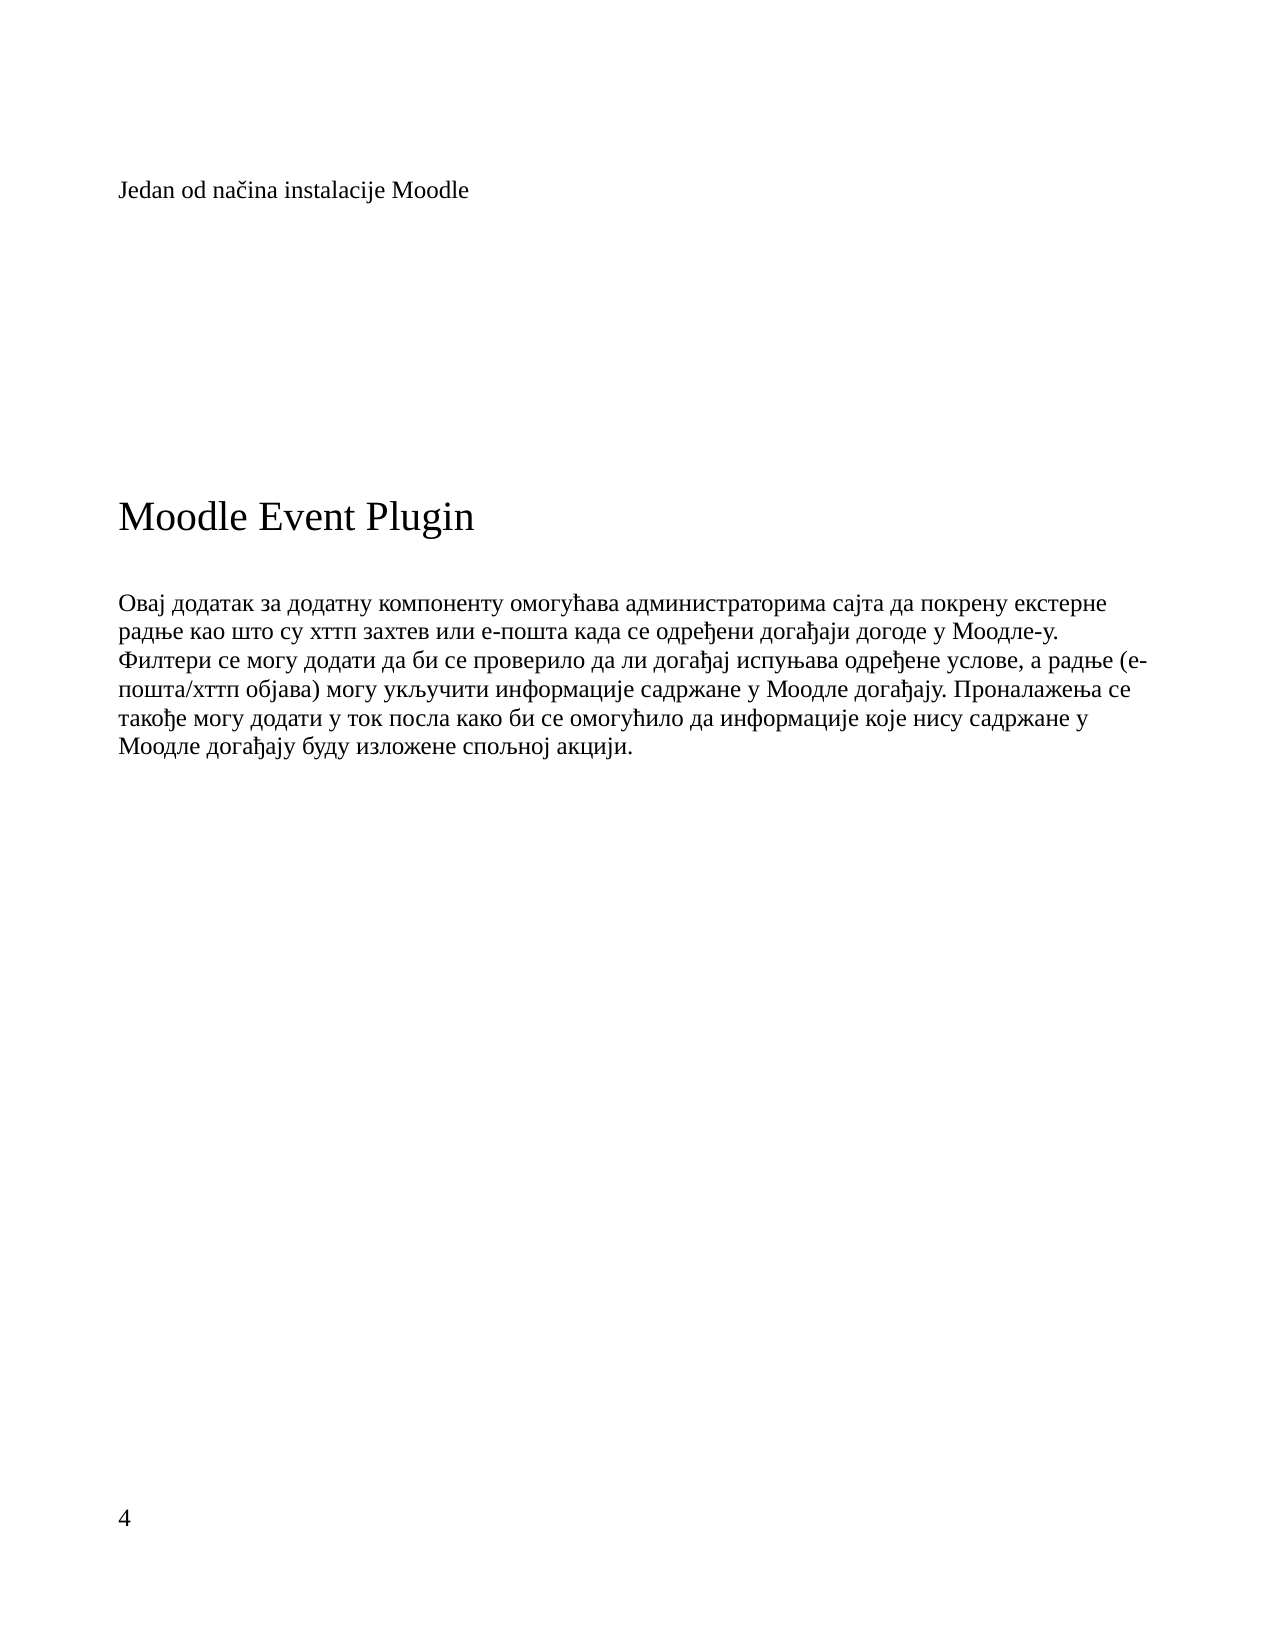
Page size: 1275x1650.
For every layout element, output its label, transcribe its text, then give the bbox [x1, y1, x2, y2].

text Moodle Event Plugin [118, 492, 1157, 540]
text Овај додатак за додатну компоненту омогућава администраторима сајта да покрену екстерне радње као што су хттп захтев или е-пошта када се одређени догађаји догоде у Моодле-у. Филтери се могу додати да би се проверило да ли догађај испуњава одређене услове, а радње (е-пошта/хттп објава) могу укључити информације садржане у Моодле догађају. Проналажења се такође могу додати у ток посла како би се омогућило да информације које нису садржане у Моодле догађају буду изложене спољној акцији. [118, 588, 1157, 760]
text Jedan od načina instalacije Moodle [118, 176, 1157, 204]
